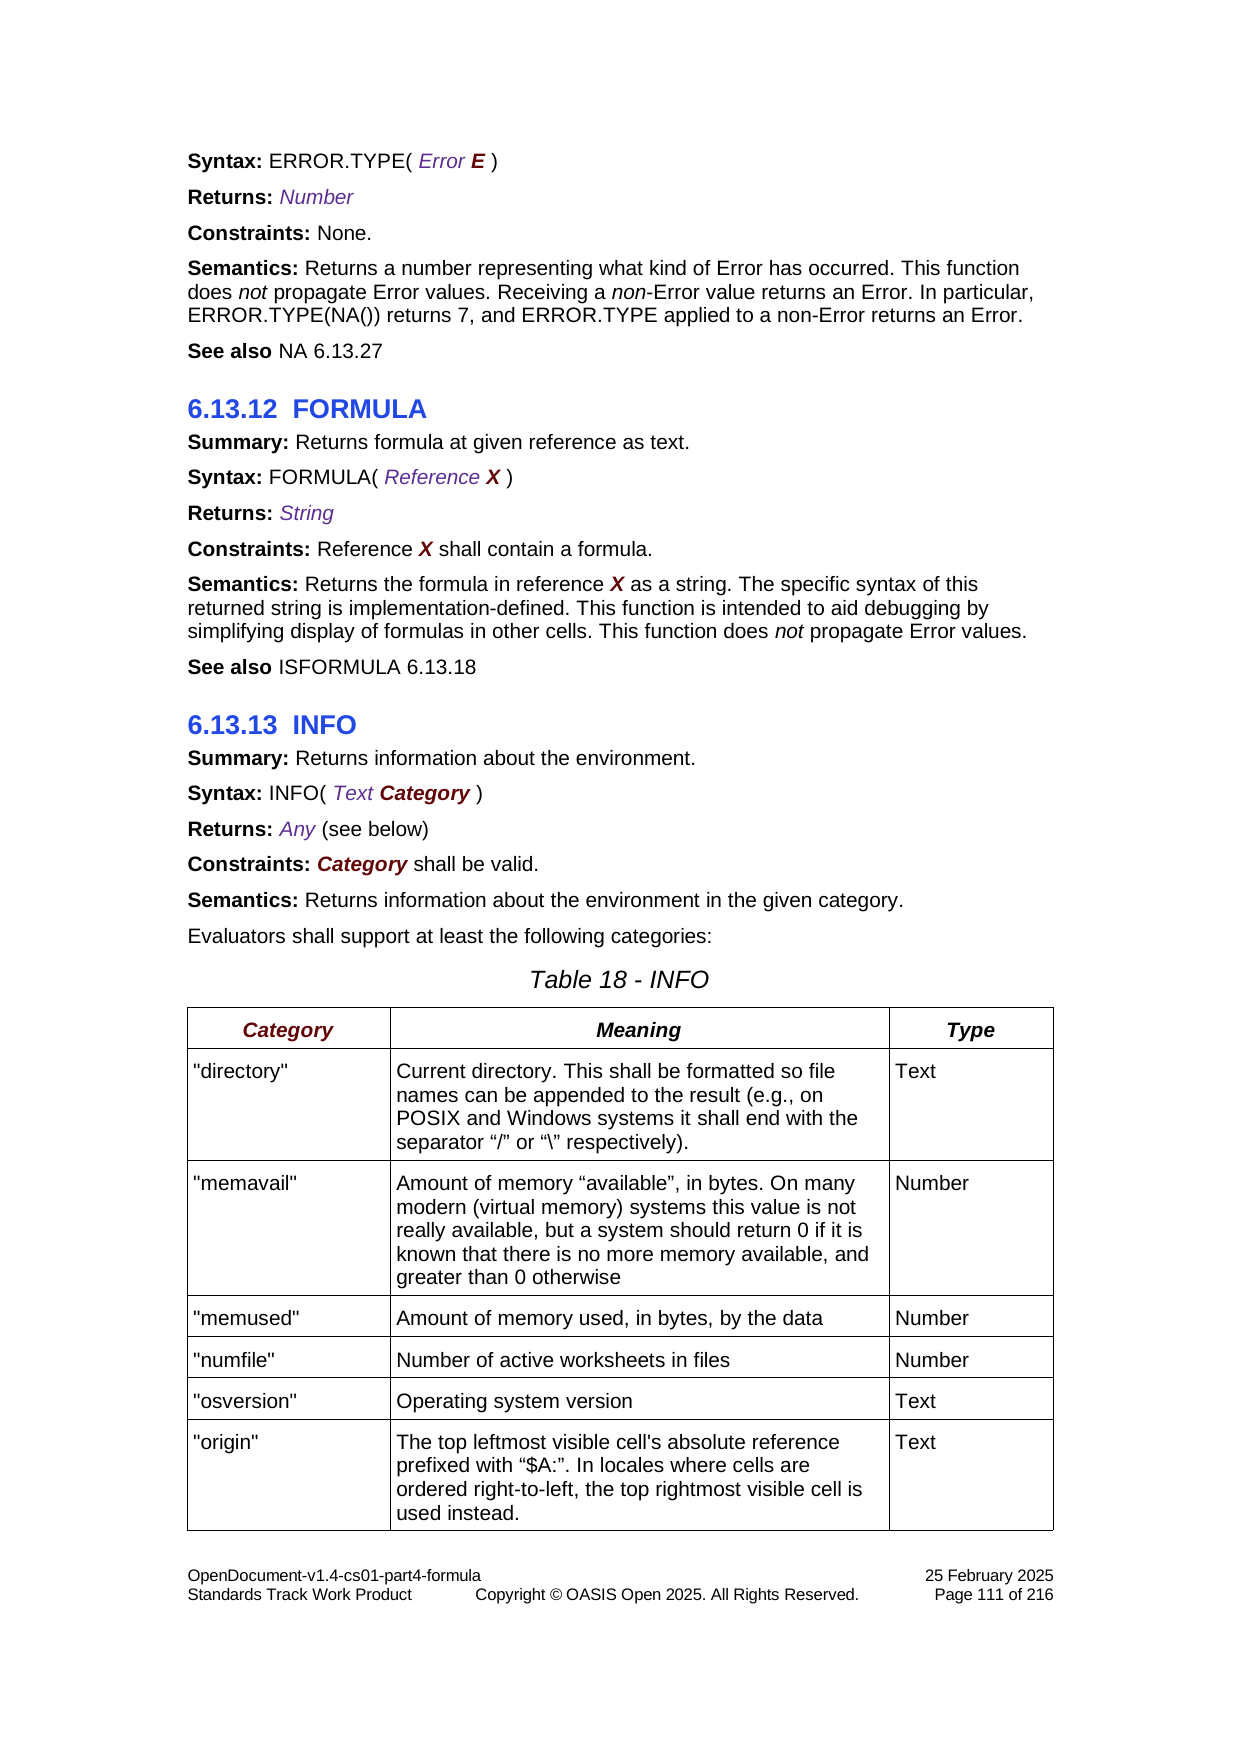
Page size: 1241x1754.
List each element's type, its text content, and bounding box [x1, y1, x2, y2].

table_cell Current directory. This shall be formatted so file names can be appended to the result (e.g., on POSIX and Windows systems it shall end with the separator “/” or “\” respectively). [391, 1049, 889, 1160]
subtitle INFO [187, 710, 1053, 740]
text Returns: Number [187, 186, 1053, 209]
table_cell Amount of memory used, in bytes, by the data [391, 1296, 889, 1336]
text Semantics: Returns the formula in reference X as a string. The specific syntax of this returned string is implementation-defined. This function is intended to aid debugging by simplifying display of formulas in other cells. This function does not propagate Error values. [187, 573, 1053, 643]
table_cell Number of active worksheets in files [391, 1337, 889, 1377]
table_cell "numfile" [188, 1337, 390, 1377]
subtitle FORMULA [187, 394, 1053, 424]
table_header Meaning [391, 1008, 889, 1048]
text Semantics: Returns a number representing what kind of Error has occurred. This function does not propagate Error values. Receiving a non-Error value returns an Error. In particular, ERROR.TYPE(NA()) returns 7, and ERROR.TYPE applied to a non-Error returns an Error. [187, 257, 1053, 327]
text See also ISFORMULA 6.13.18 [187, 655, 1053, 679]
table_cell The top leftmost visible cell's absolute reference prefixed with “$A:”. In locales where cells are ordered right-to-left, the top rightmost visible cell is used instead. [391, 1420, 889, 1530]
table_cell Amount of memory “available”, in bytes. On many modern (virtual memory) systems this value is not really available, but a system should return 0 if it is known that there is no more memory available, and greater than 0 otherwise [391, 1161, 889, 1295]
text Constraints: Reference X shall contain a formula. [187, 537, 1053, 561]
table_cell "osversion" [188, 1378, 390, 1418]
table_cell "directory" [188, 1049, 390, 1160]
table_cell Number [890, 1337, 1053, 1377]
table_cell Text [890, 1378, 1053, 1418]
text Syntax: FORMULA( Reference X ) [187, 466, 1053, 489]
text Semantics: Returns information about the environment in the given category. [187, 888, 1053, 912]
text Syntax: INFO( Text Category ) [187, 782, 1053, 805]
text Constraints: None. [187, 221, 1053, 245]
table_cell Text [890, 1420, 1053, 1530]
table_cell Number [890, 1161, 1053, 1295]
table_cell "memavail" [188, 1161, 390, 1295]
table_header Category [188, 1008, 390, 1048]
text Summary: Returns formula at given reference as text. [187, 430, 1053, 454]
text Syntax: ERROR.TYPE( Error E ) [187, 150, 1053, 173]
table_cell Text [890, 1049, 1053, 1160]
text Table 18 - INFO [187, 966, 1053, 994]
text Constraints: Category shall be valid. [187, 853, 1053, 876]
text Evaluators shall support at least the following categories: [187, 924, 1053, 948]
table_header Type [890, 1008, 1053, 1048]
text Summary: Returns information about the environment. [187, 746, 1053, 769]
table_cell Operating system version [391, 1378, 889, 1418]
text Returns: Any (see below) [187, 817, 1053, 841]
table_cell "memused" [188, 1296, 390, 1336]
text See also NA 6.13.27 [187, 339, 1053, 363]
text Returns: String [187, 501, 1053, 525]
table_cell Number [890, 1296, 1053, 1336]
table_cell "origin" [188, 1420, 390, 1530]
